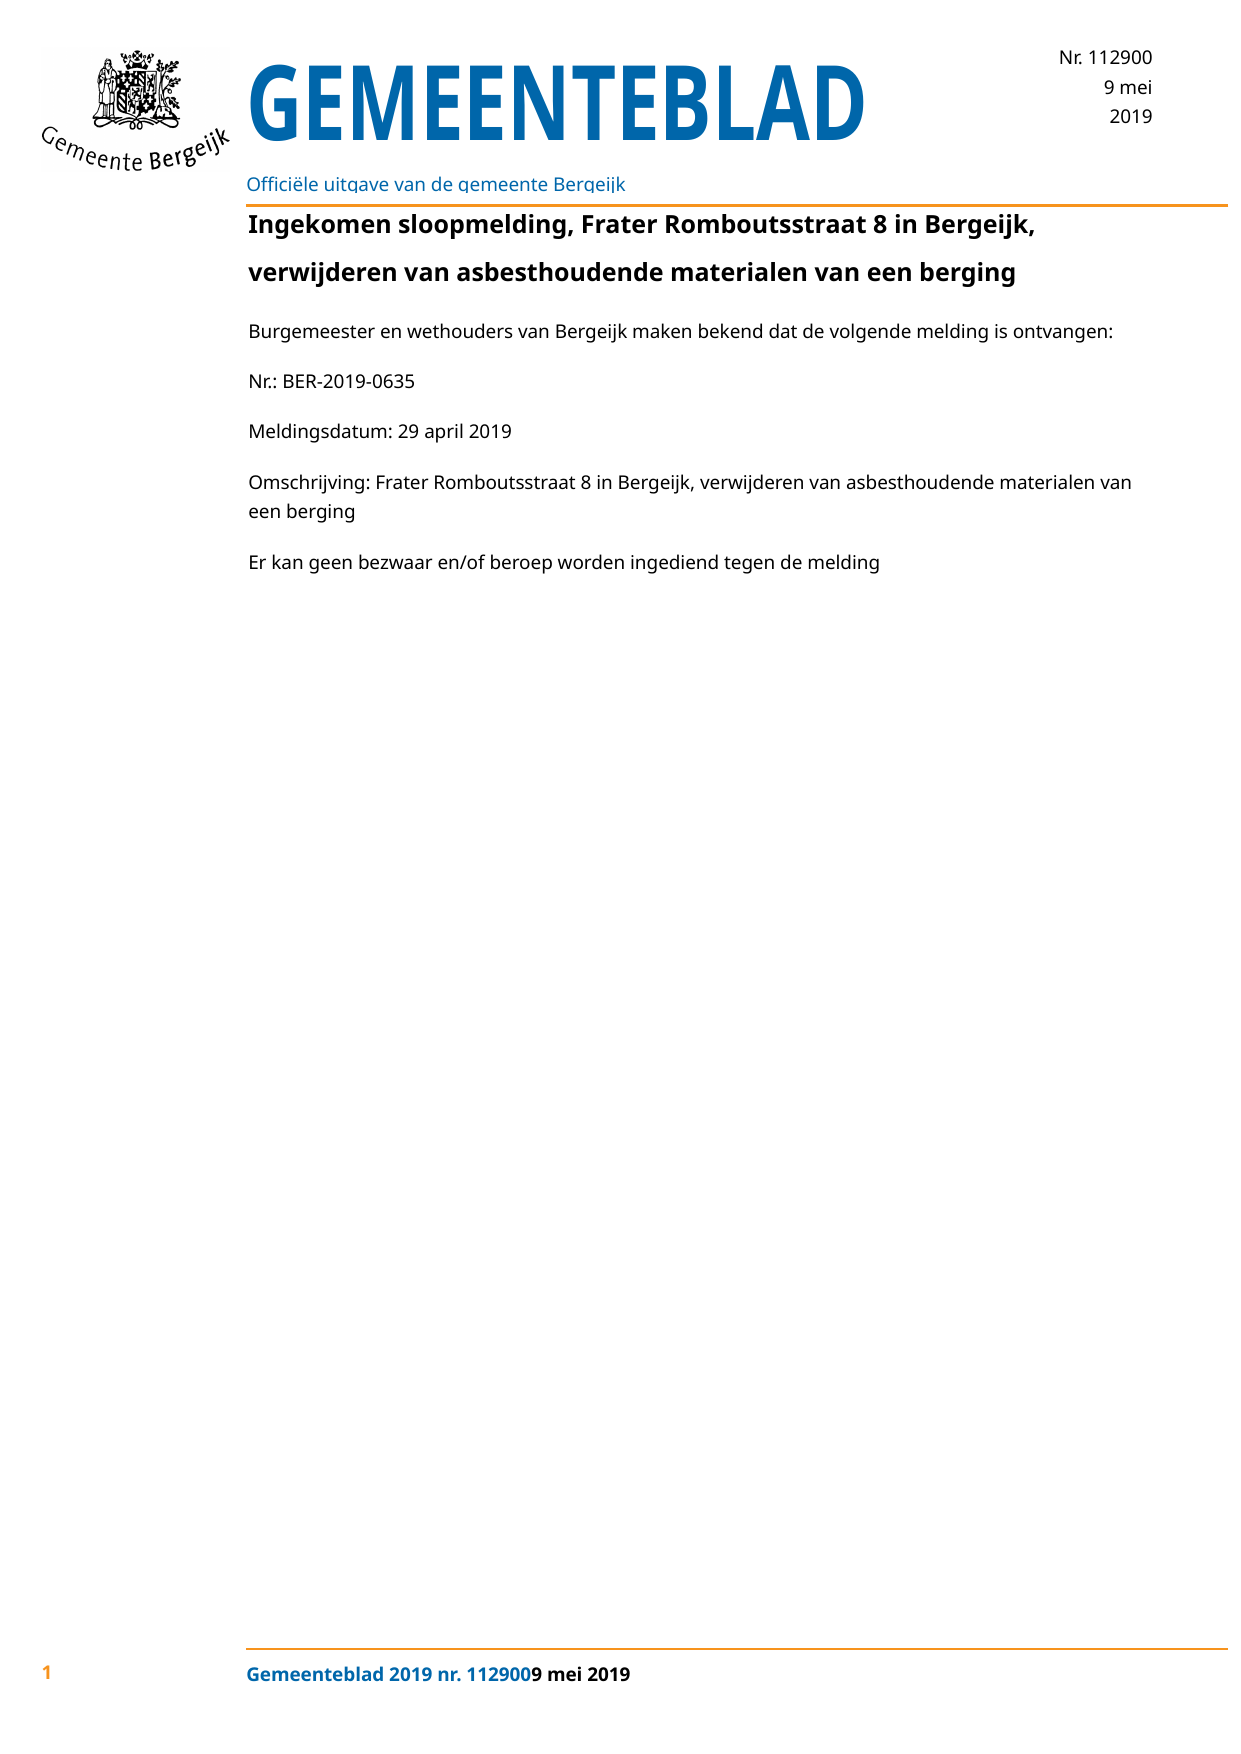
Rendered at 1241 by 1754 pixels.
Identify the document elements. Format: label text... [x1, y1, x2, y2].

text Omschrijving: Frater Romboutsstraat 8 in Bergeijk, verwijderen van asbesthoudende materialen van een berging [248, 469, 1152, 524]
text Nr.: BER-2019-0635 [248, 368, 1152, 394]
text Meldingsdatum: 29 april 2019 [248, 419, 1152, 444]
text Burgemeester en wethouders van Bergeijk maken bekend dat de volgende melding is ontvangen: [248, 318, 1152, 344]
text Er kan geen bezwaar en/of beroep worden ingediend tegen de melding [248, 549, 1152, 575]
text Ingekomen sloopmelding, Frater Romboutsstraat 8 in Bergeijk, verwijderen van asbesthoudende materialen van een berging [248, 207, 1152, 288]
picture [41, 47, 231, 172]
